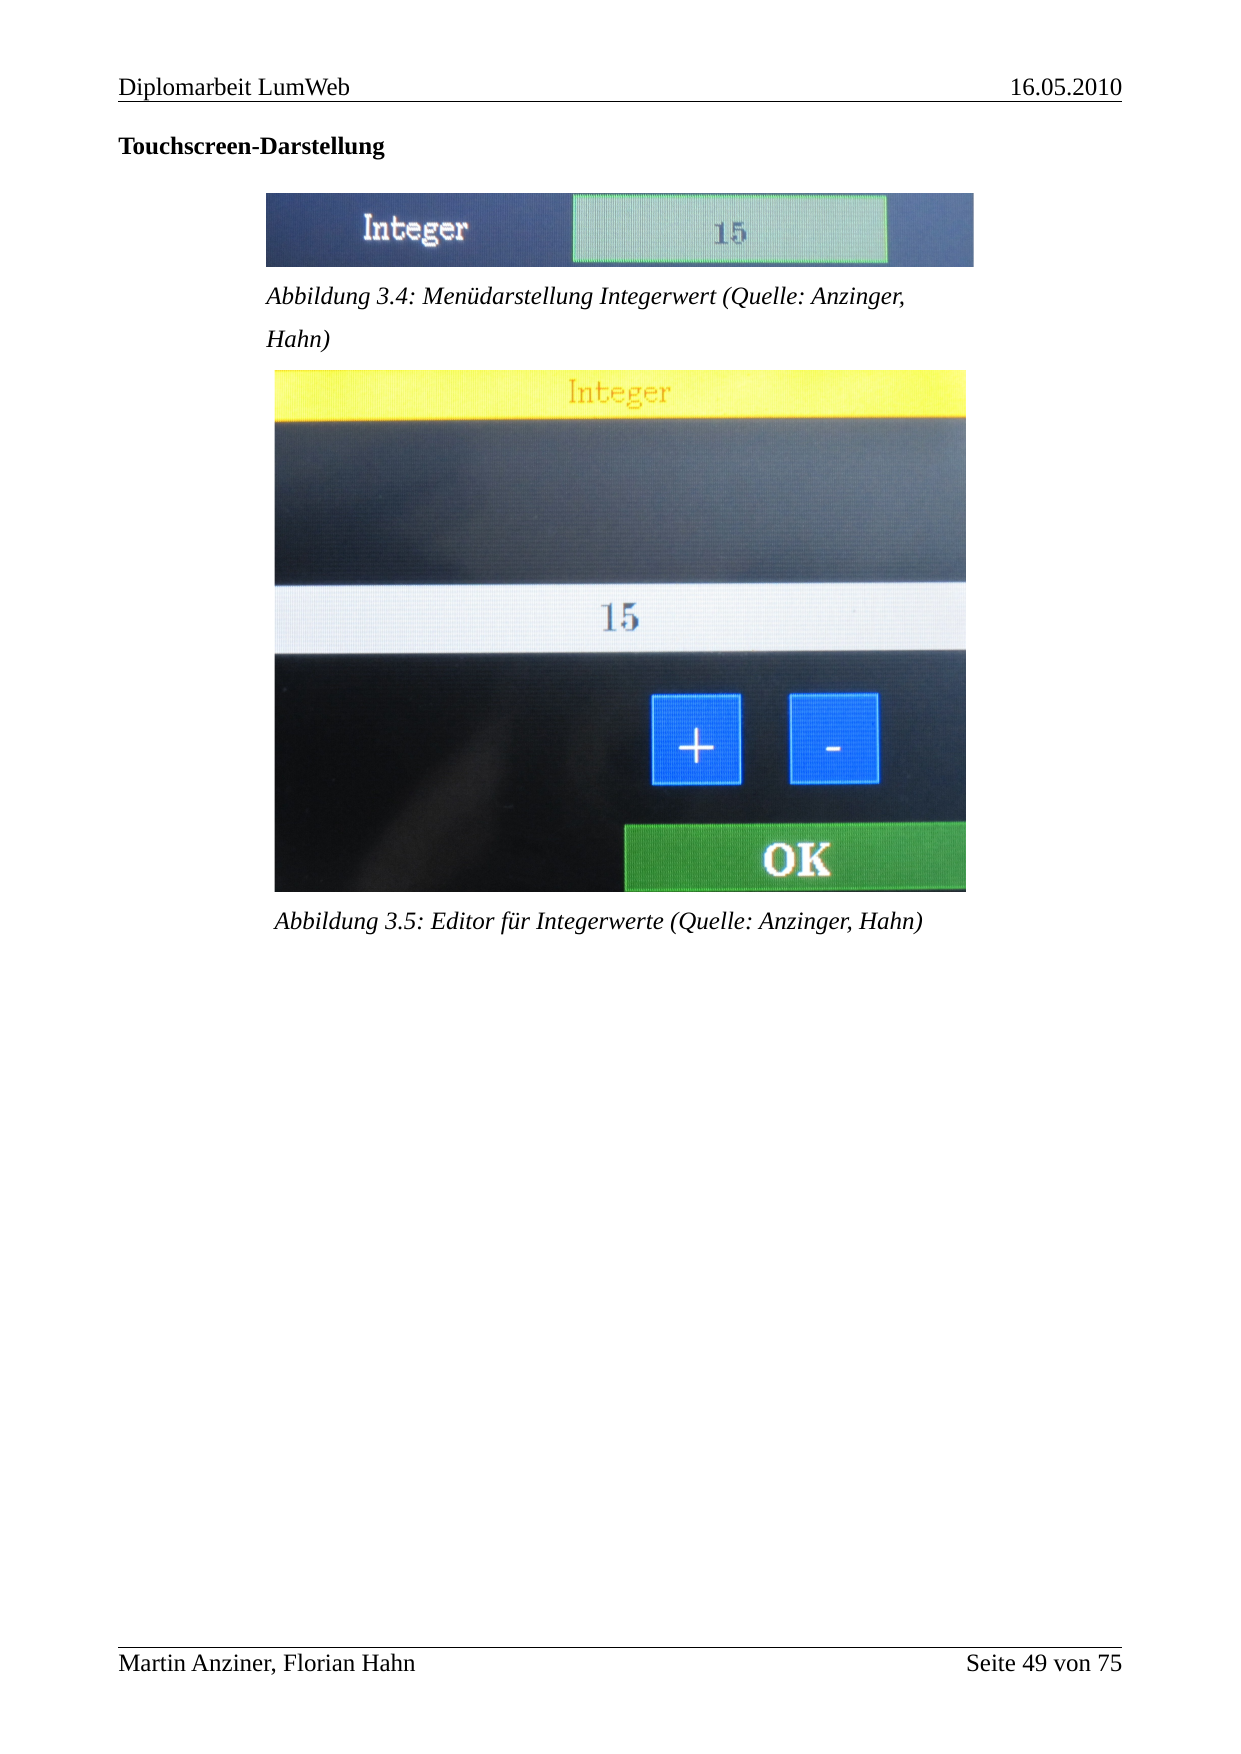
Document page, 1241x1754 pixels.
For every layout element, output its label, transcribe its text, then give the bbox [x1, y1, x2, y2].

text Abbildung 3.4: Menüdarstellung Integerwert (Quelle: Anzinger, Hahn) [266, 220, 974, 353]
picture [274, 370, 966, 892]
picture [266, 200, 974, 220]
text Abbildung 3.5: Editor für Integerwerte (Quelle: Anzinger, Hahn) [274, 892, 966, 935]
text Touchscreen-Darstellung [118, 131, 1122, 160]
